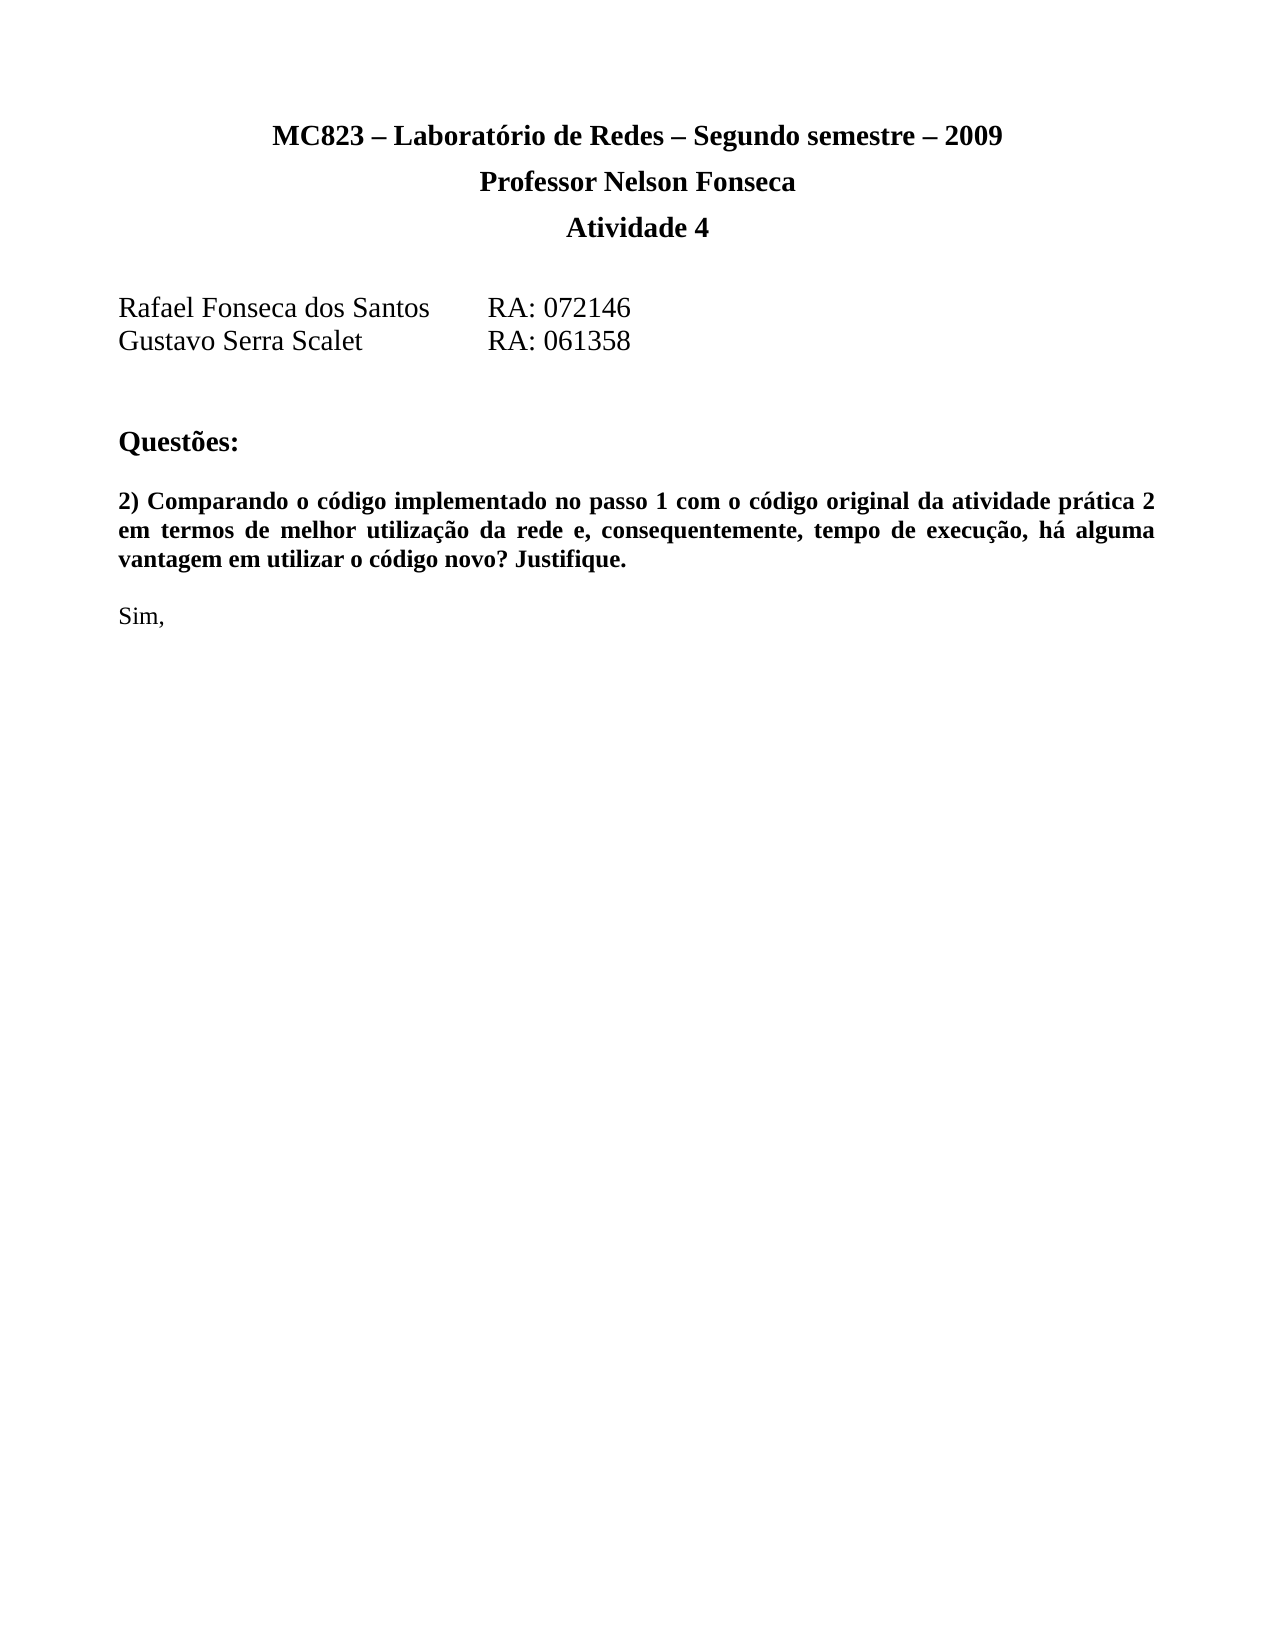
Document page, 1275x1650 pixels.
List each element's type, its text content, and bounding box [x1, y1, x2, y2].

text Rafael Fonseca dos Santos RA: 072146 [118, 290, 1157, 323]
text MC823 – Laboratório de Redes – Segundo semestre – 2009 [118, 118, 1157, 152]
text Professor Nelson Fonseca [118, 164, 1157, 198]
text Questões: [118, 424, 1157, 457]
text Gustavo Serra Scalet RA: 061358 [118, 323, 1157, 357]
text Atividade 4 [118, 210, 1157, 244]
text Sim, [118, 601, 1157, 630]
text 2) Comparando o código implementado no passo 1 com o código original da atividade prática 2 em termos de melhor utilização da rede e, consequentemente, tempo de execução, há alguma vantagem em utilizar o código novo? Justifique. [118, 486, 1157, 572]
